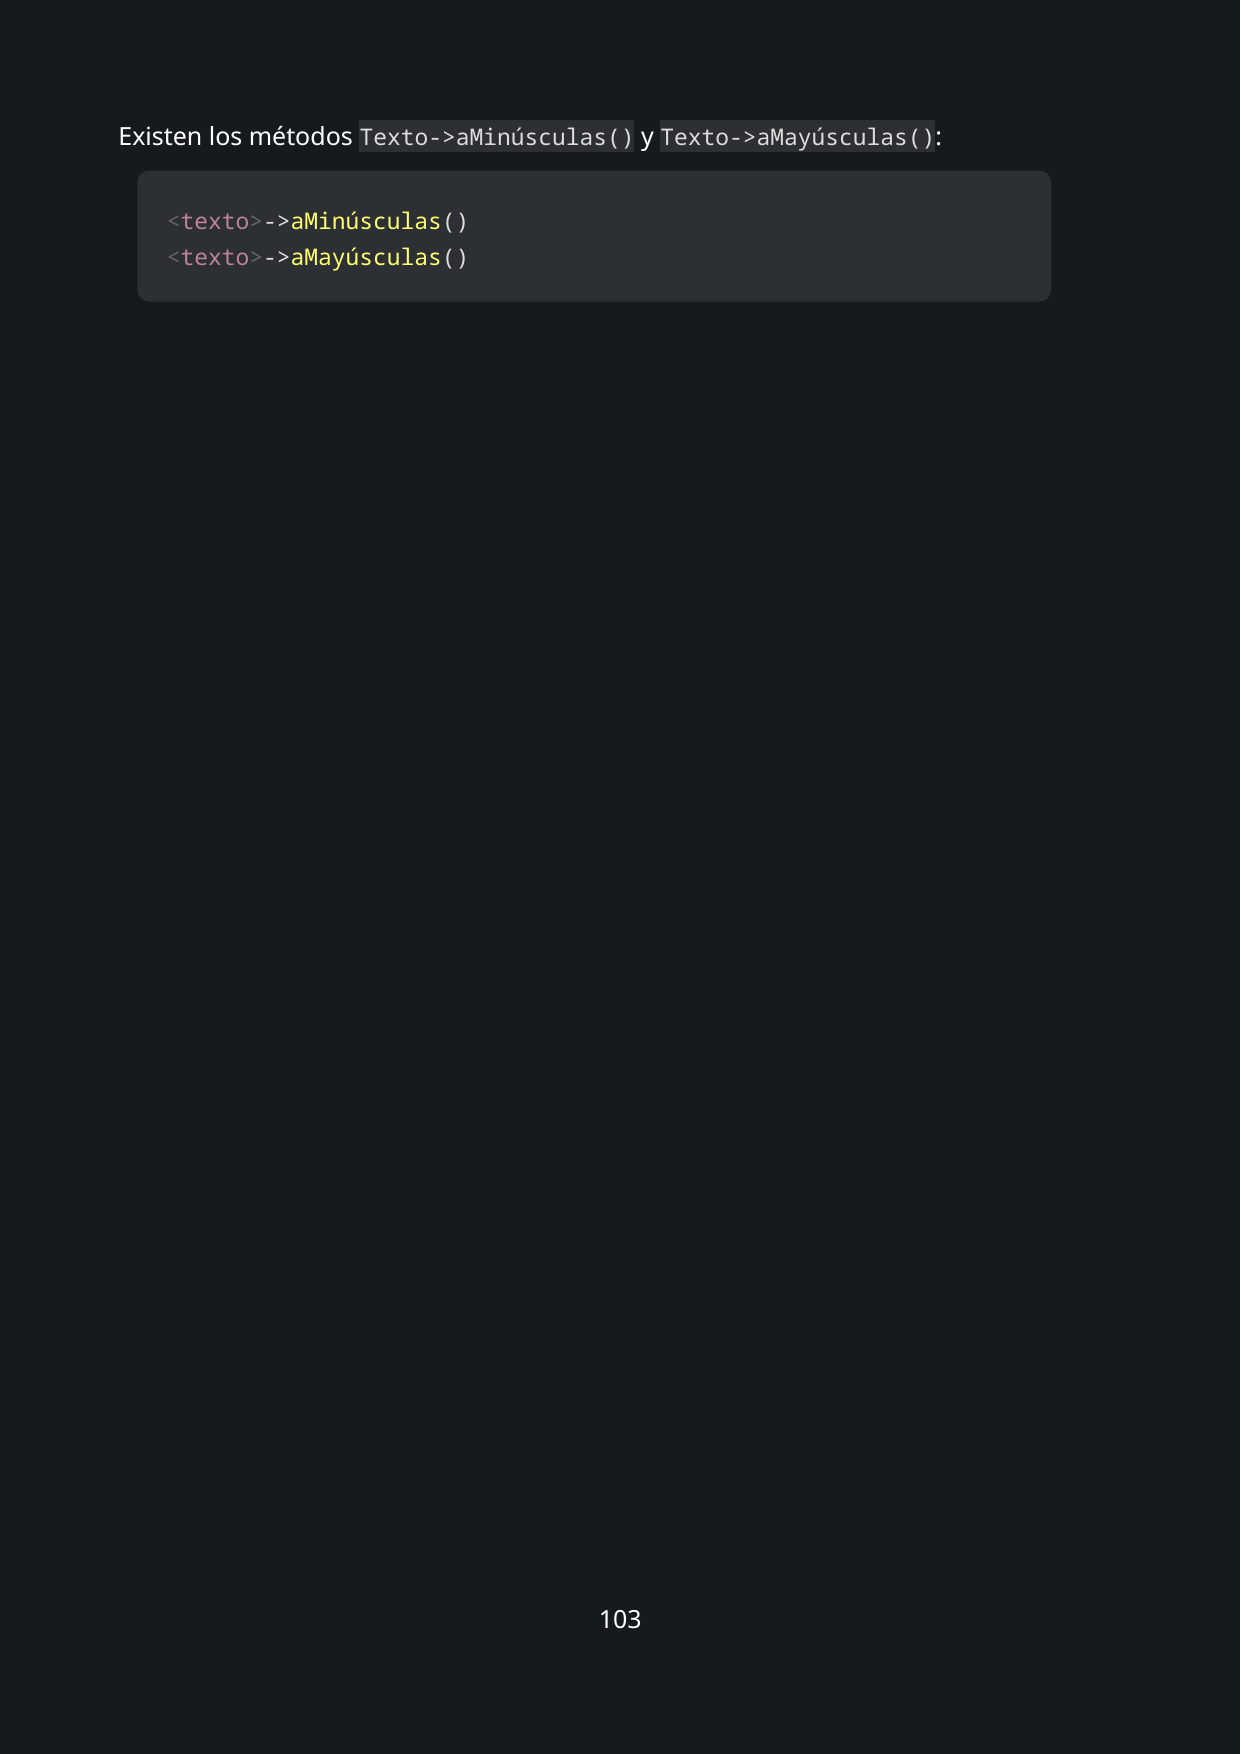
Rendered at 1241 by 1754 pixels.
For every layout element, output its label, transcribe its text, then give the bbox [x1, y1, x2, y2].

text Existen los métodos Texto->aMinúsculas() y Texto->aMayúsculas(): [118, 118, 1122, 152]
